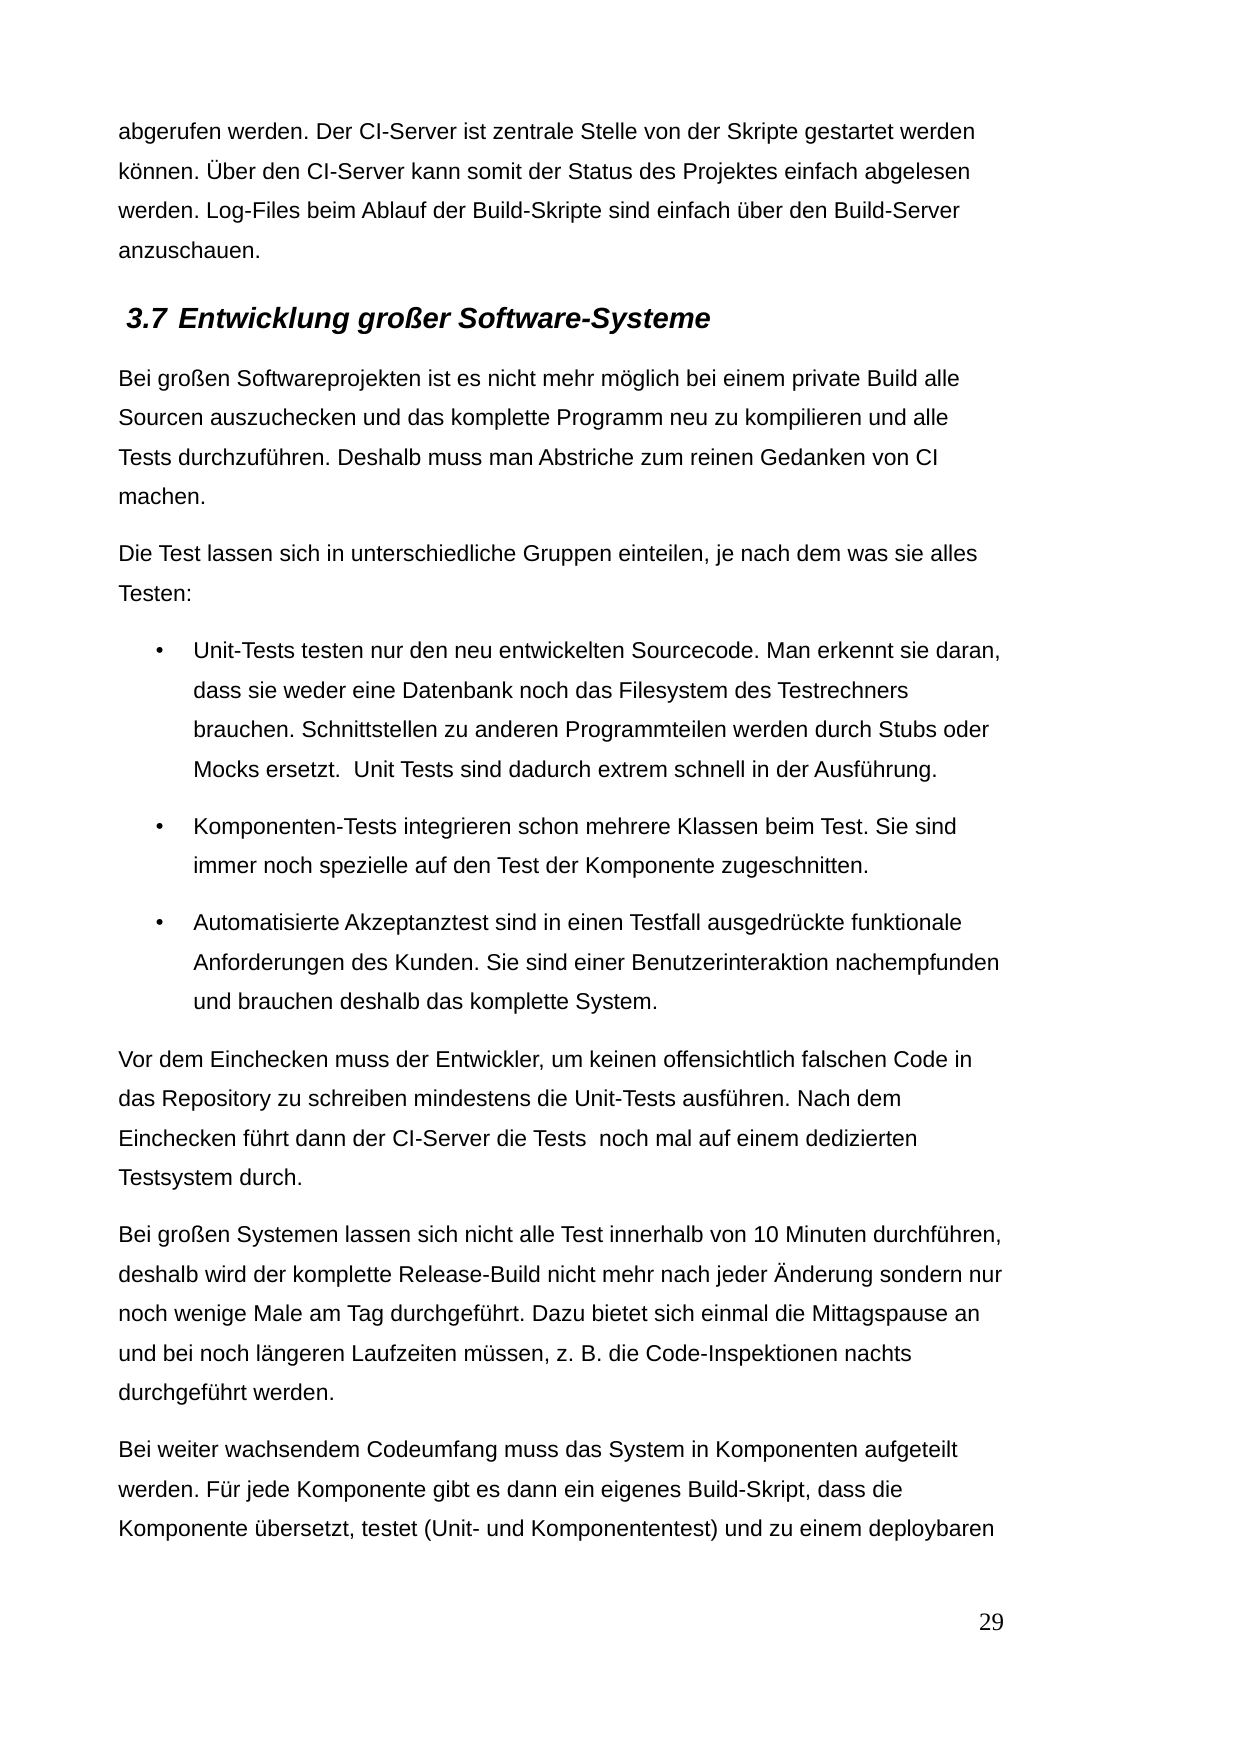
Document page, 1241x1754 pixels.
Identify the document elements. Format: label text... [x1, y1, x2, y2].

list Unit-Tests testen nur den neu entwickelten Sourcecode. Man erkennt sie daran, dass sie weder eine Datenbank noch das Filesystem des Testrechners brauchen. Schnittstellen zu anderen Programmteilen werden durch Stubs oder Mocks ersetzt. Unit Tests sind dadurch extrem schnell in der Ausführung. [156, 637, 1004, 782]
text Bei weiter wachsendem Codeumfang muss das System in Komponenten aufgeteilt werden. Für jede Komponente gibt es dann ein eigenes Build-Skript, dass die Komponente übersetzt, testet (Unit- und Komponententest) und zu einem deploybaren [118, 1436, 1004, 1542]
text Die Test lassen sich in unterschiedliche Gruppen einteilen, je nach dem was sie alles Testen: [118, 540, 1004, 606]
text Bei großen Systemen lassen sich nicht alle Test innerhalb von 10 Minuten durchführen, deshalb wird der komplette Release-Build nicht mehr nach jeder Änderung sondern nur noch wenige Male am Tag durchgeführt. Dazu bietet sich einmal die Mittagspause an und bei noch längeren Laufzeiten müssen, z. B. die Code-Inspektionen nachts durchgeführt werden. [118, 1221, 1004, 1405]
subtitle Entwicklung großer Software-Systeme [118, 301, 1004, 334]
text Bei großen Softwareprojekten ist es nicht mehr möglich bei einem private Build alle Sourcen auszuchecken und das komplette Programm neu zu kompilieren und alle Tests durchzuführen. Deshalb muss man Abstriche zum reinen Gedanken von CI machen. [118, 365, 1004, 509]
list Komponenten-Tests integrieren schon mehrere Klassen beim Test. Sie sind immer noch spezielle auf den Test der Komponente zugeschnitten. [156, 813, 1004, 878]
text abgerufen werden. Der CI-Server ist zentrale Stelle von der Skripte gestartet werden können. Über den CI-Server kann somit der Status des Projektes einfach abgelesen werden. Log-Files beim Ablauf der Build-Skripte sind einfach über den Build-Server anzuschauen. [118, 118, 1004, 263]
text Vor dem Einchecken muss der Entwickler, um keinen offensichtlich falschen Code in das Repository zu schreiben mindestens die Unit-Tests ausführen. Nach dem Einchecken führt dann der CI-Server die Tests noch mal auf einem dedizierten Testsystem durch. [118, 1046, 1004, 1190]
list Automatisierte Akzeptanztest sind in einen Testfall ausgedrückte funktionale Anforderungen des Kunden. Sie sind einer Benutzerinteraktion nachempfunden und brauchen deshalb das komplette System. [156, 909, 1004, 1015]
